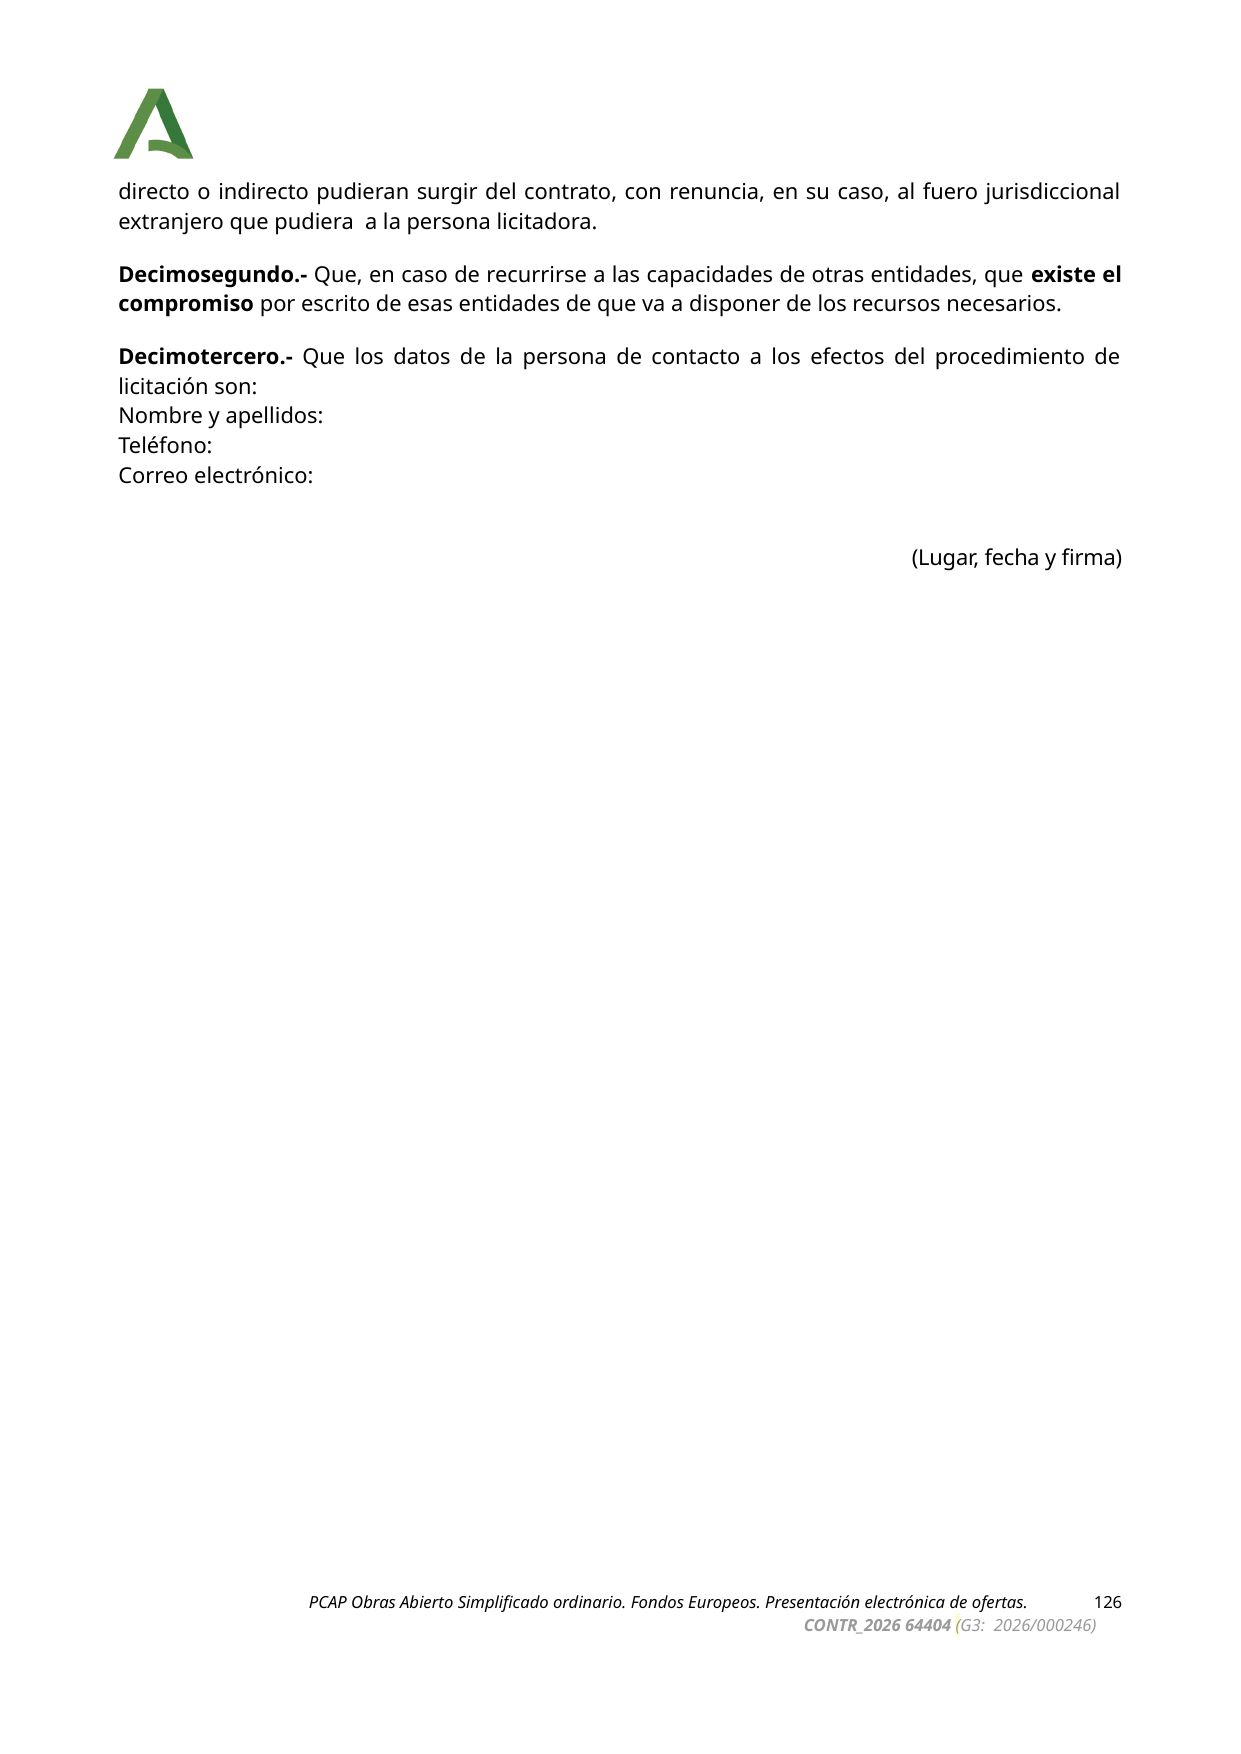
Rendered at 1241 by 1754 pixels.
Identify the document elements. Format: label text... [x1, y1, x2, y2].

text Decimotercero.- Que los datos de la persona de contacto a los efectos del procedimiento de licitación son: [118, 341, 1122, 401]
text (Lugar, fecha y firma) [112, 542, 1122, 574]
text Nombre y apellidos: [118, 401, 1122, 430]
picture [109, 84, 198, 163]
text Correo electrónico: [118, 460, 1122, 490]
list directo o indirecto pudieran surgir del contrato, con renuncia, en su caso, al fuero jurisdiccional extranjero que pudiera a la persona licitadora. [118, 176, 1122, 236]
text Teléfono: [118, 430, 1122, 460]
list Decimosegundo.- Que, en caso de recurrirse a las capacidades de otras entidades, que existe el compromiso por escrito de esas entidades de que va a disponer de los recursos necesarios. [118, 259, 1122, 318]
